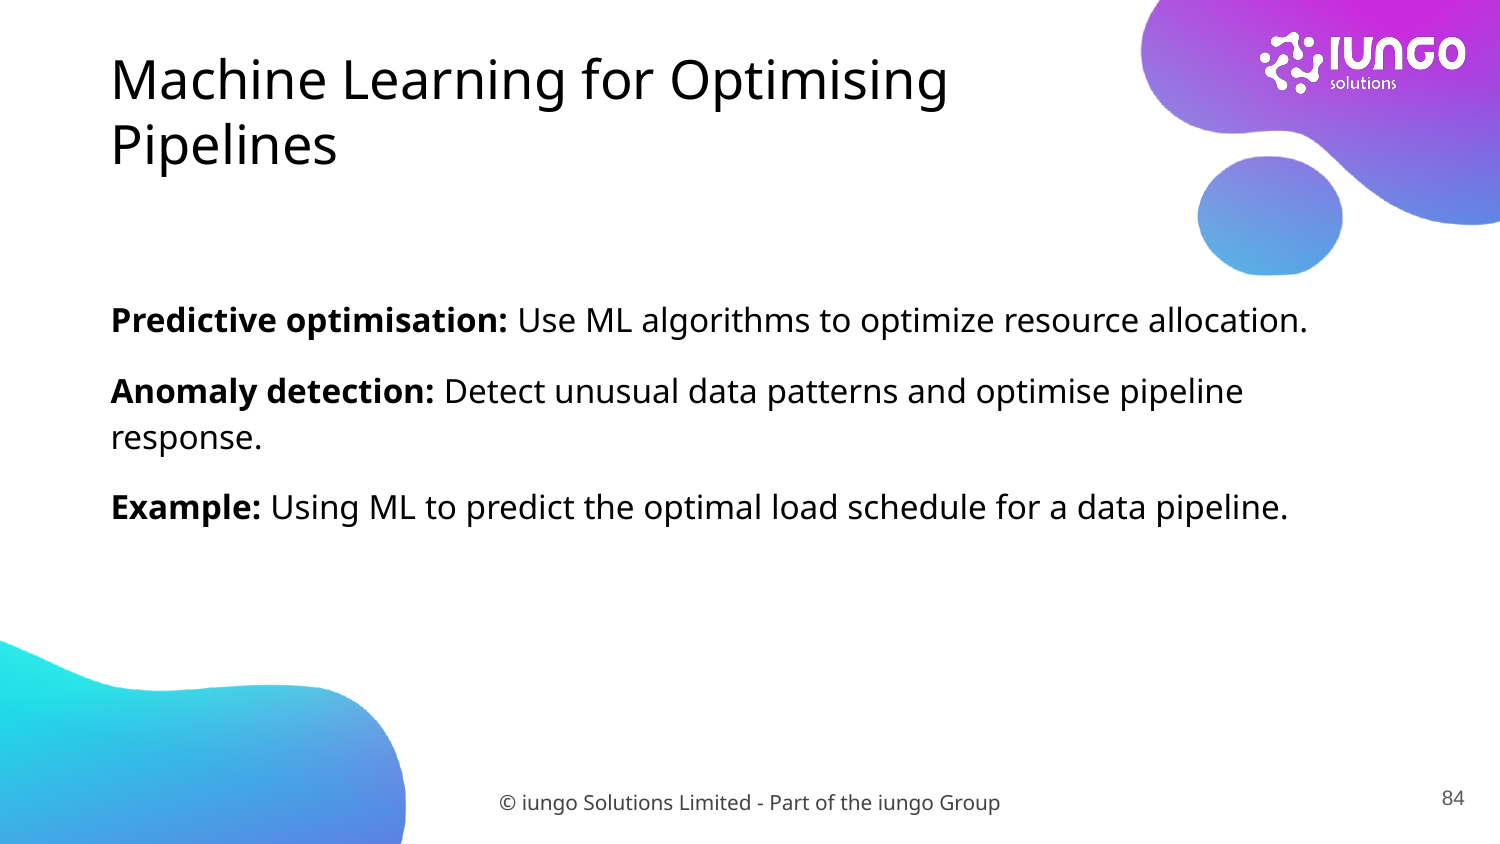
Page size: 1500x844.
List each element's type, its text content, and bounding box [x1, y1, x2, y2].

list Predictive optimisation: Use ML algorithms to optimize resource allocation. Anomaly detection: Detect unusual data patterns and optimise pipeline response. Example: Using ML to predict the optimal load schedule for a data pipeline. [95, 278, 1390, 762]
slide_number [1389, 764, 1480, 830]
picture [0, 0, 1500, 844]
title Machine Learning for Optimising Pipelines [95, 30, 1059, 125]
